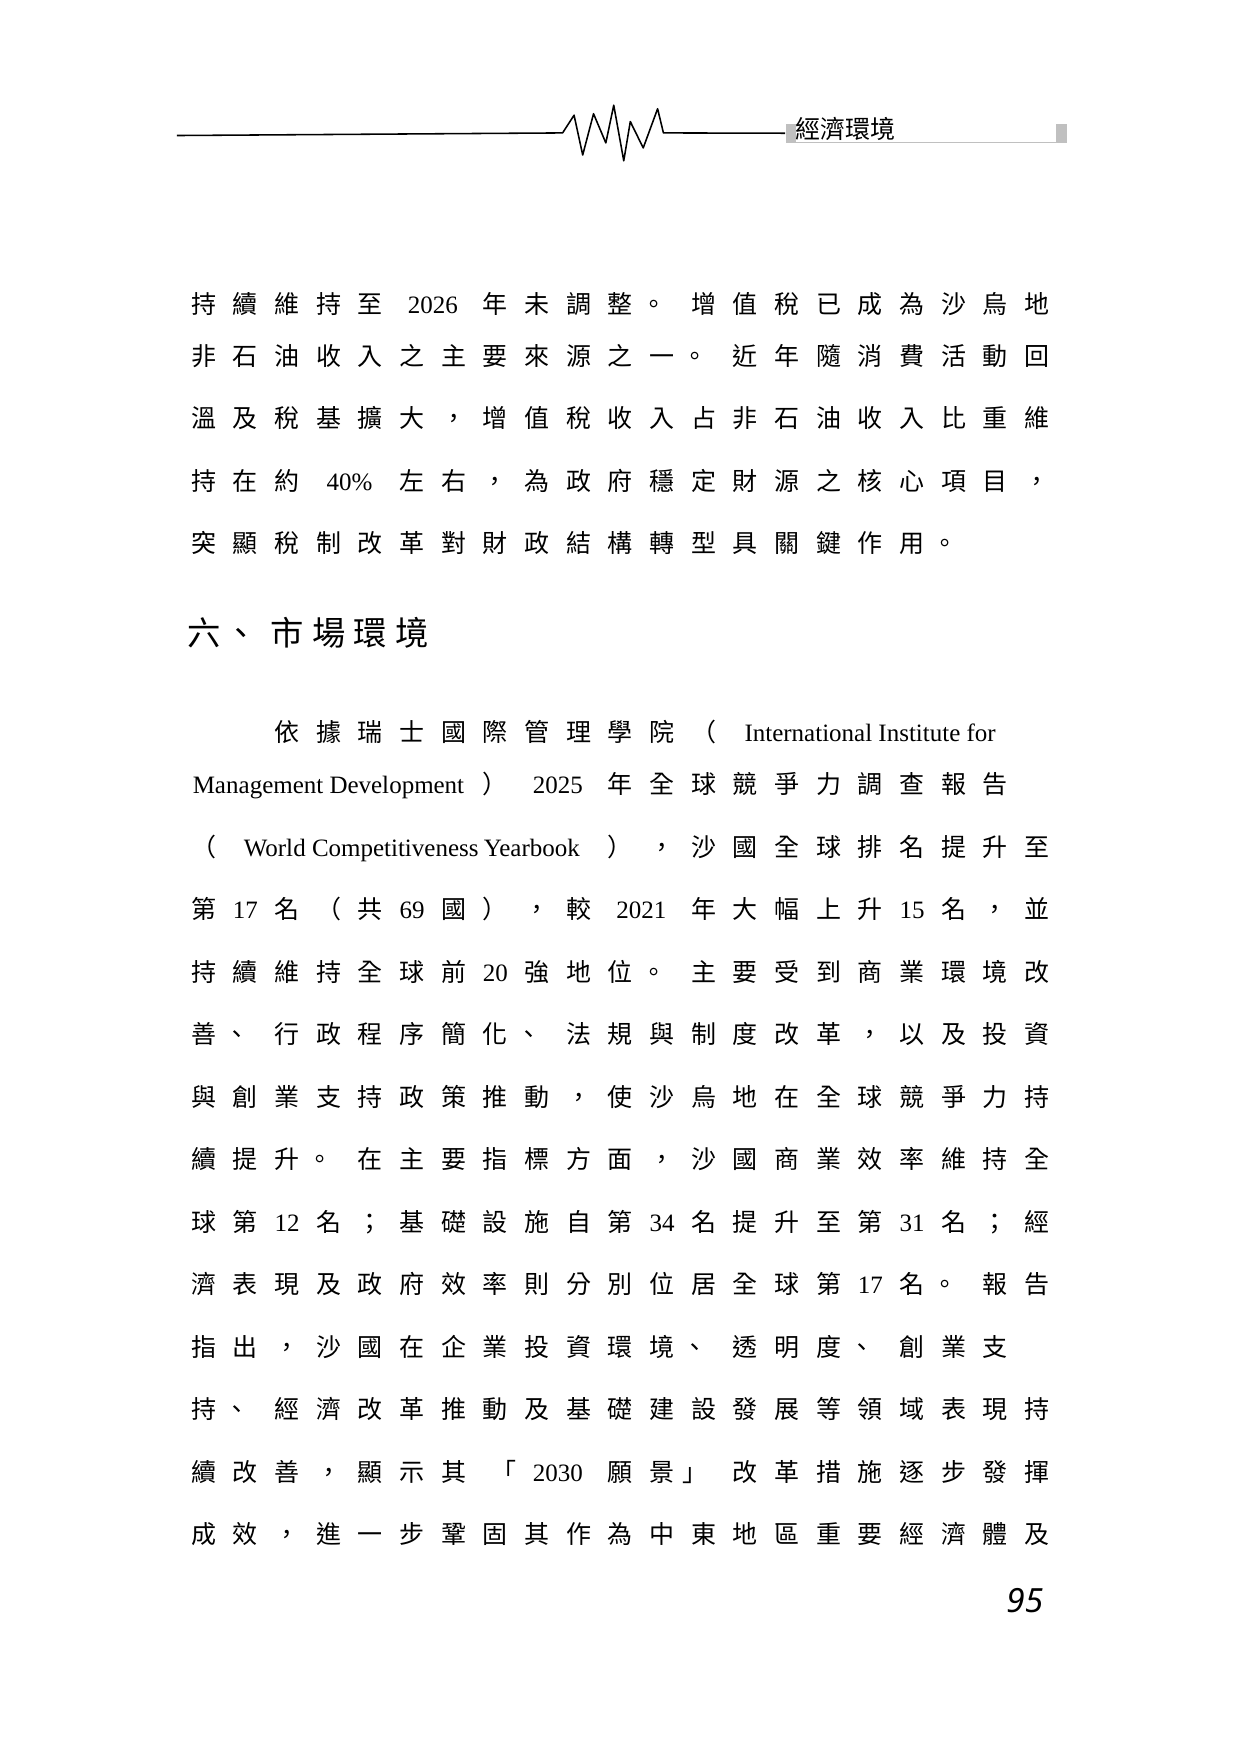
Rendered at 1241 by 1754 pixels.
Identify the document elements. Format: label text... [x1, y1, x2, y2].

text 持續維持至2026年未調整。增值稅已成為沙烏地非石油收入之主要來源之一。近年隨消費活動回溫及稅基擴大，增值稅收入占非石油收入比重維持在約40%左右，為政府穩定財源之核心項目，突顯稅制改革對財政結構轉型具關鍵作用。 [183, 250, 1058, 563]
text 依據瑞士國際管理學院（International Institute for Management Development）2025年全球競爭力調查報告（World Competitiveness Yearbook），沙國全球排名提升至第17名（共69國），較2021年大幅上升15名，並持續維持全球前20強地位。主要受到商業環境改善、行政程序簡化、法規與制度改革，以及投資與創業支持政策推動，使沙烏地在全球競爭力持續提升。在主要指標方面，沙國商業效率維持全球第12名；基礎設施自第34名提升至第31名；經濟表現及政府效率則分別位居全球第17名。報告指出，沙國在企業投資環境、透明度、創業支持、經濟改革推動及基礎建設發展等領域表現持續改善，顯示其「2030願景」改革措施逐步發揮成效，進一步鞏固其作為中東地區重要經濟體及 [183, 679, 1058, 1554]
text 六、市場環境 [183, 589, 1058, 652]
